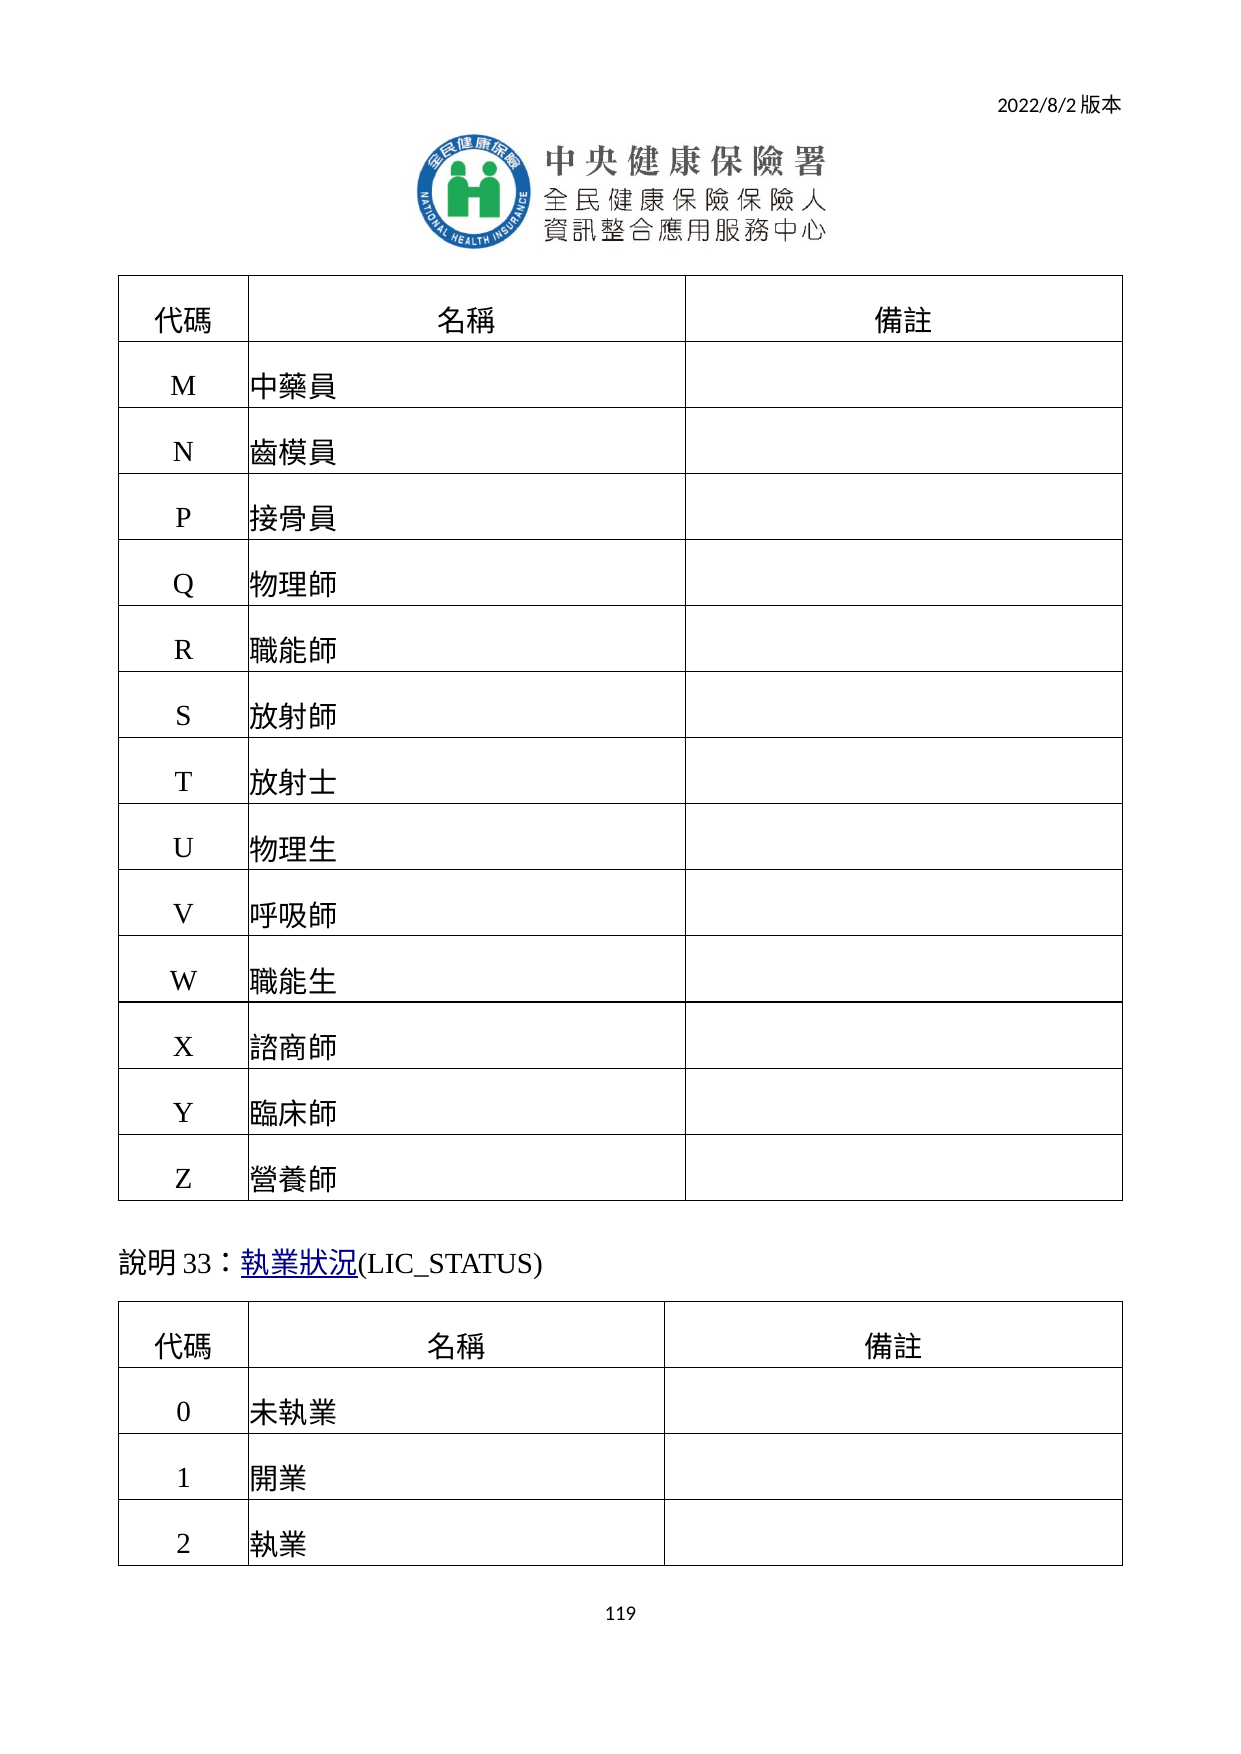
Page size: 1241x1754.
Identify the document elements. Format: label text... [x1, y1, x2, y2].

table_cell 職能師 [249, 606, 685, 671]
table_cell R [119, 606, 248, 671]
table_cell [686, 804, 1122, 869]
table_cell 放射士 [249, 738, 685, 803]
table_cell 齒模員 [249, 408, 685, 473]
table_cell 執業 [249, 1500, 664, 1565]
table_cell 開業 [249, 1434, 664, 1499]
table_cell 1 [119, 1434, 248, 1499]
table_cell [665, 1500, 1122, 1565]
table_cell [686, 936, 1122, 1001]
table_cell [686, 738, 1122, 803]
table_cell U [119, 804, 248, 869]
table_cell 物理生 [249, 804, 685, 869]
table_cell V [119, 870, 248, 935]
table_cell 職能生 [249, 936, 685, 1001]
table_cell 放射師 [249, 672, 685, 737]
table_cell M [119, 342, 248, 407]
table_header 備註 [686, 276, 1122, 341]
table_cell 物理師 [249, 540, 685, 605]
table_cell [686, 606, 1122, 671]
table_cell N [119, 408, 248, 473]
table_cell [686, 672, 1122, 737]
table_header 名稱 [249, 276, 685, 341]
table_cell [686, 342, 1122, 407]
table_cell [686, 1003, 1122, 1067]
table_cell W [119, 936, 248, 1001]
table_cell 中藥員 [249, 342, 685, 407]
table_cell Q [119, 540, 248, 605]
table_header 備註 [665, 1302, 1122, 1367]
table_cell [686, 870, 1122, 935]
table_cell [665, 1368, 1122, 1433]
table_cell [686, 408, 1122, 473]
table_cell [686, 1069, 1122, 1133]
table_cell 臨床師 [249, 1069, 685, 1133]
table_cell P [119, 474, 248, 539]
table_header 代碼 [119, 1302, 248, 1367]
table_cell Z [119, 1135, 248, 1199]
subtitle 說明33：執業狀況(LIC_STATUS) [118, 1219, 1122, 1282]
table_cell 諮商師 [249, 1003, 685, 1067]
table_cell [686, 1135, 1122, 1199]
table_cell [686, 474, 1122, 539]
table_cell 接骨員 [249, 474, 685, 539]
table_cell 未執業 [249, 1368, 664, 1433]
table_cell [686, 540, 1122, 605]
table_header 代碼 [119, 276, 248, 341]
table_cell T [119, 738, 248, 803]
table_cell 呼吸師 [249, 870, 685, 935]
table_cell 0 [119, 1368, 248, 1433]
table_cell Y [119, 1069, 248, 1133]
table_header 名稱 [249, 1302, 664, 1367]
table_cell X [119, 1003, 248, 1067]
table_cell S [119, 672, 248, 737]
table_cell [665, 1434, 1122, 1499]
table_cell 2 [119, 1500, 248, 1565]
table_cell 營養師 [249, 1135, 685, 1199]
